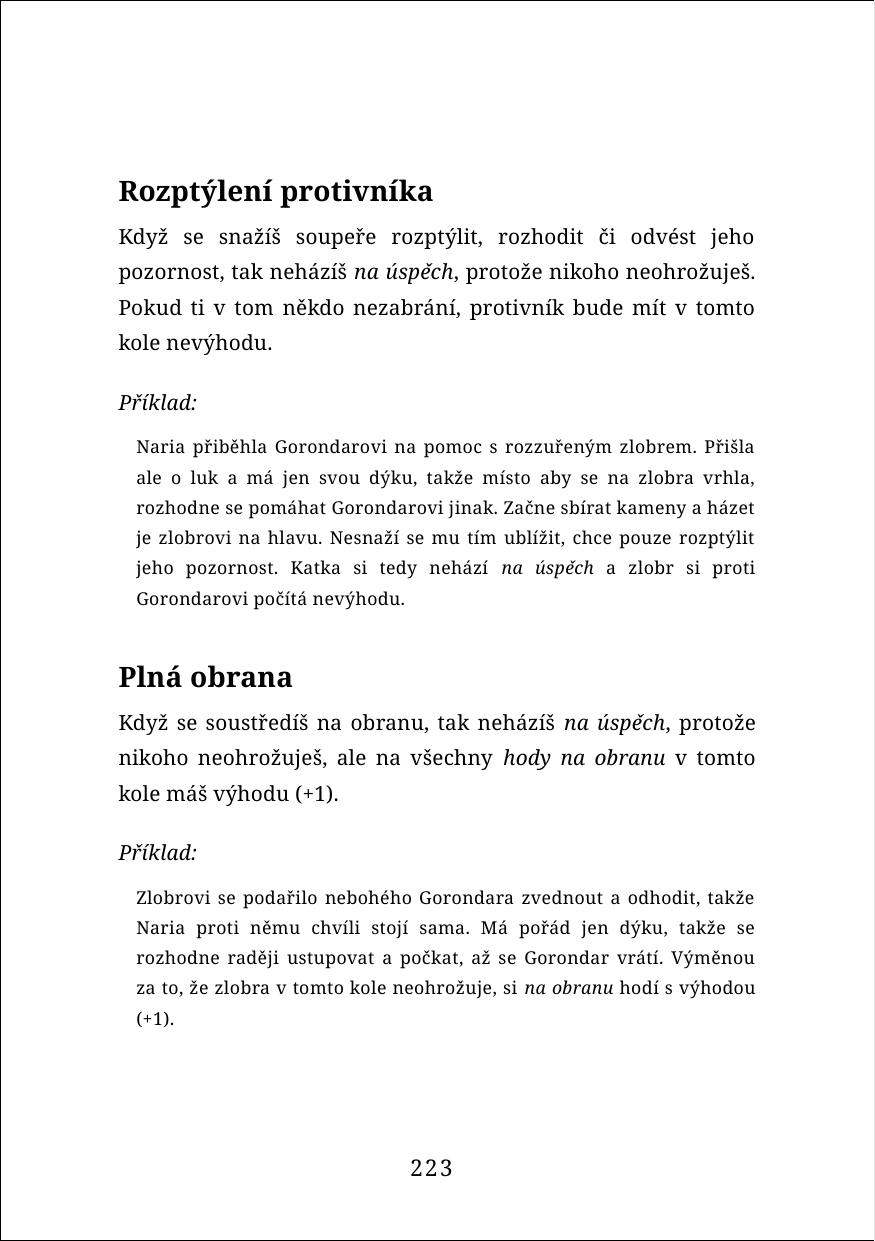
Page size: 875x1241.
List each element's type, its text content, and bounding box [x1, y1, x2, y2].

subtitle Rozptýlení protivníka [118, 172, 756, 210]
subtitle Plná obrana [118, 657, 756, 696]
text Naria přiběhla Gorondarovi na pomoc s rozzuřeným zlobrem. Přišla ale o luk a má jen svou dýku, takže místo aby se na zlobra vrhla, rozhodne se pomáhat Gorondarovi jinak. Začne sbírat kameny a házet je zlobrovi na hlavu. Nesnaží se mu tím ublížit, chce pouze rozptýlit jeho pozornost. Katka si tedy nehází na úspěch a zlobr si proti Gorondarovi počítá nevýhodu. [136, 435, 756, 610]
text Zlobrovi se podařilo nebohého Gorondara zvednout a odhodit, takže Naria proti němu chvíli stojí sama. Má pořád jen dýku, takže se rozhodne raději ustupovat a počkat, až se Gorondar vrátí. Výměnou za to, že zlobra v tomto kole neohrožuje, si na obranu hodí s výhodou (+1). [136, 885, 756, 1030]
text Když se soustředíš na obranu, tak neházíš na úspěch, protože nikoho neohrožuješ, ale na všechny hody na obranu v tomto kole máš výhodu (+1). [118, 708, 756, 807]
text Příklad: [118, 388, 756, 416]
text Příklad: [118, 838, 756, 866]
text Když se snažíš soupeře rozptýlit, rozhodit či odvést jeho pozornost, tak neházíš na úspěch, protože nikoho neohrožuješ. Pokud ti v tom někdo nezabrání, protivník bude mít v tomto kole nevýhodu. [118, 222, 756, 357]
